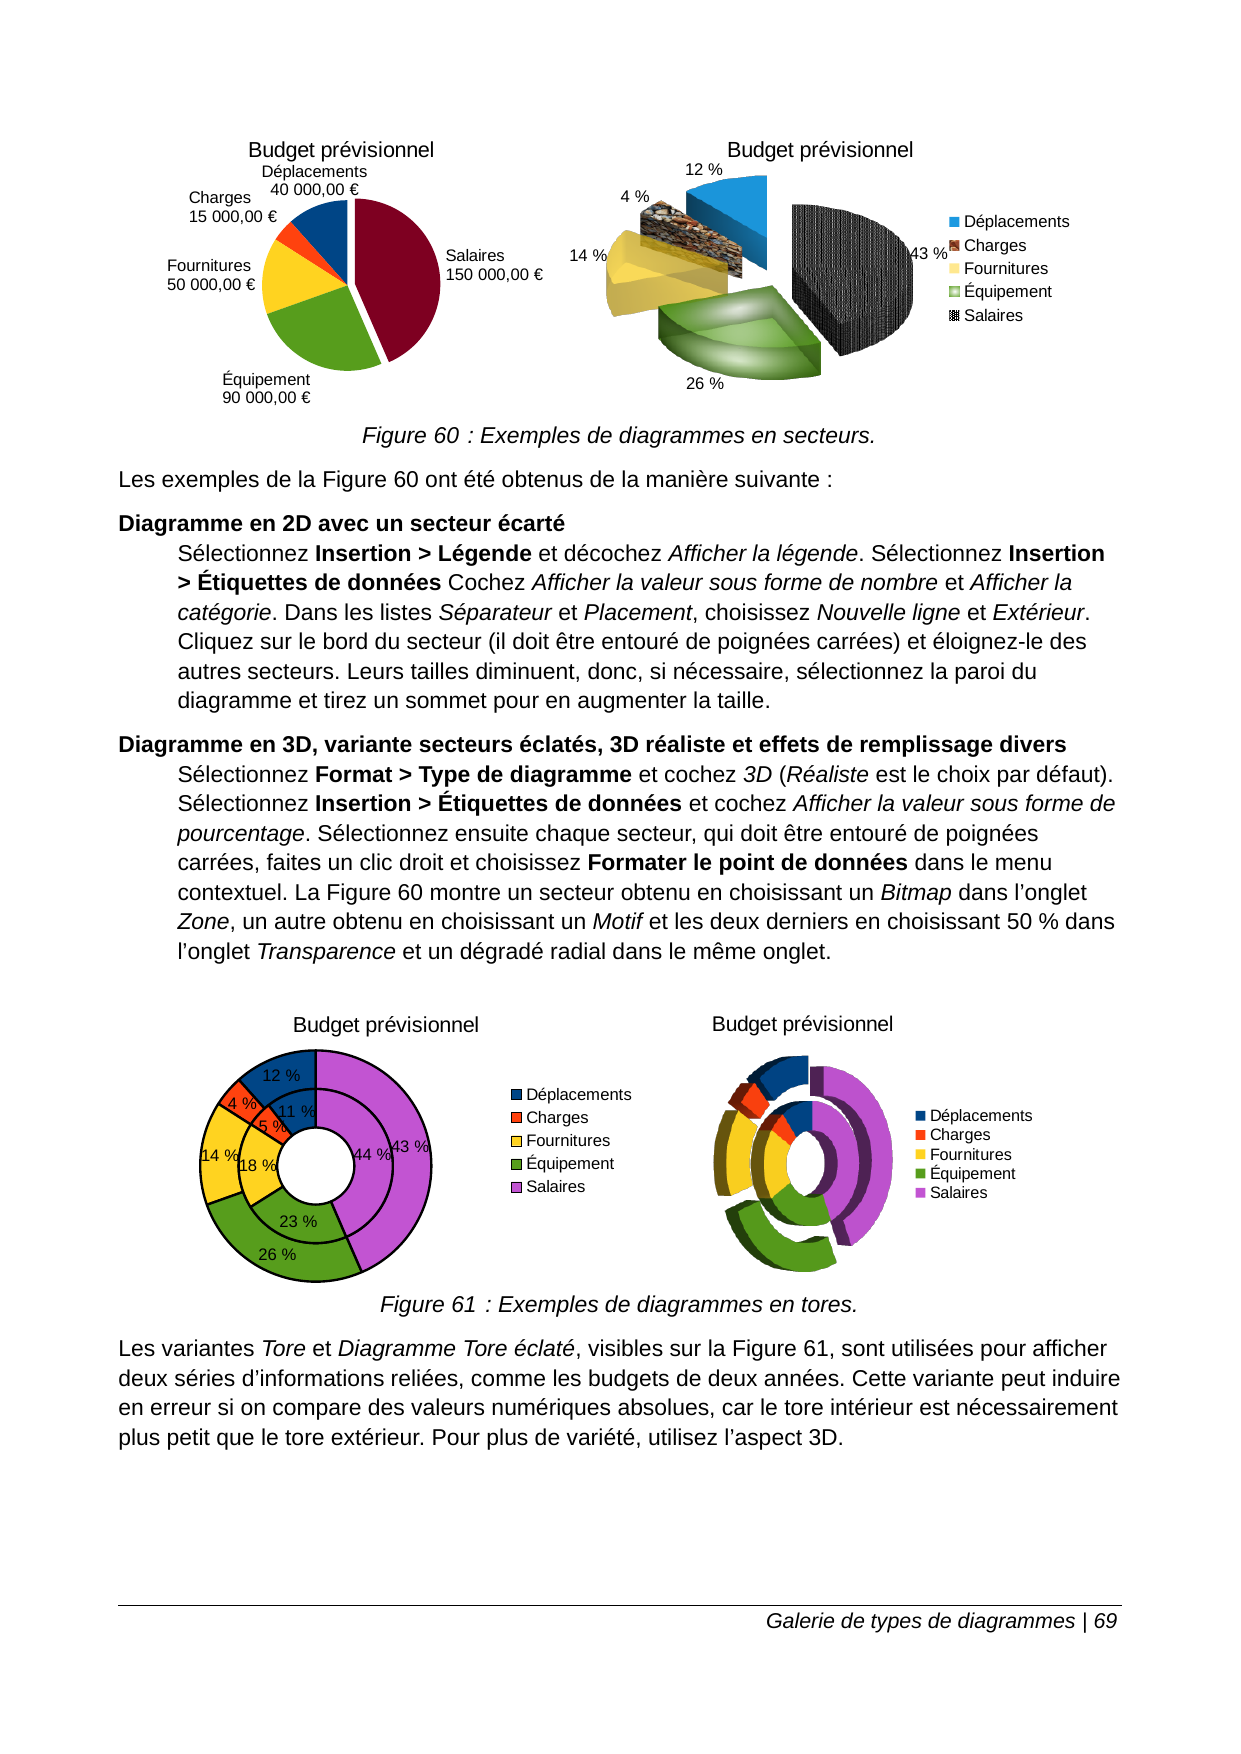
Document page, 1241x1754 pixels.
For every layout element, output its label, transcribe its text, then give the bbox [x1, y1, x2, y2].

list Sélectionnez Insertion > Légende et décochez Afficher la légende. Sélectionnez Insertion > Étiquettes de données Cochez Afficher la valeur sous forme de nombre et Afficher la catégorie. Dans les listes Séparateur et Placement, choisissez Nouvelle ligne et Extérieur. Cliquez sur le bord du secteur (il doit être entouré de poignées carrées) et éloignez-le des autres secteurs. Leurs tailles diminuent, donc, si nécessaire, sélectionnez la paroi du diagramme et tirez un sommet pour en augmenter la taille. [177, 537, 1122, 713]
subtitle Diagramme en 2D avec un secteur écarté [118, 507, 1122, 537]
text Figure 60 : Exemples de diagrammes en secteurs. [118, 419, 1122, 448]
list Sélectionnez Format > Type de diagramme et cochez 3D (Réaliste est le choix par défaut). Sélectionnez Insertion > Étiquettes de données et cochez Afficher la valeur sous forme de pourcentage. Sélectionnez ensuite chaque secteur, qui doit être entouré de poignées carrées, faites un clic droit et choisissez Formater le point de données dans le menu contextuel. La Figure 60 montre un secteur obtenu en choisissant un Bitmap dans l’onglet Zone, un autre obtenu en choisissant un Motif et les deux derniers en choisissant 50 % dans l’onglet Transparence et un dégradé radial dans le même onglet. [177, 758, 1122, 964]
text Les variantes Tore et Diagramme Tore éclaté, visibles sur la Figure 61, sont utilisées pour afficher deux séries d’informations reliées, comme les budgets de deux années. Cette variante peut induire en erreur si on compare des valeurs numériques absolues, car le tore intérieur est nécessairement plus petit que le tore extérieur. Pour plus de variété, utilisez l’aspect 3D. [118, 1332, 1122, 1450]
text Les exemples de la Figure 60 ont été obtenus de la manière suivante : [118, 463, 1122, 492]
subtitle Diagramme en 3D, variante secteurs éclatés, 3D réaliste et effets de remplissage divers [118, 728, 1122, 758]
text Figure 61 : Exemples de diagrammes en tores. [118, 1288, 1122, 1317]
